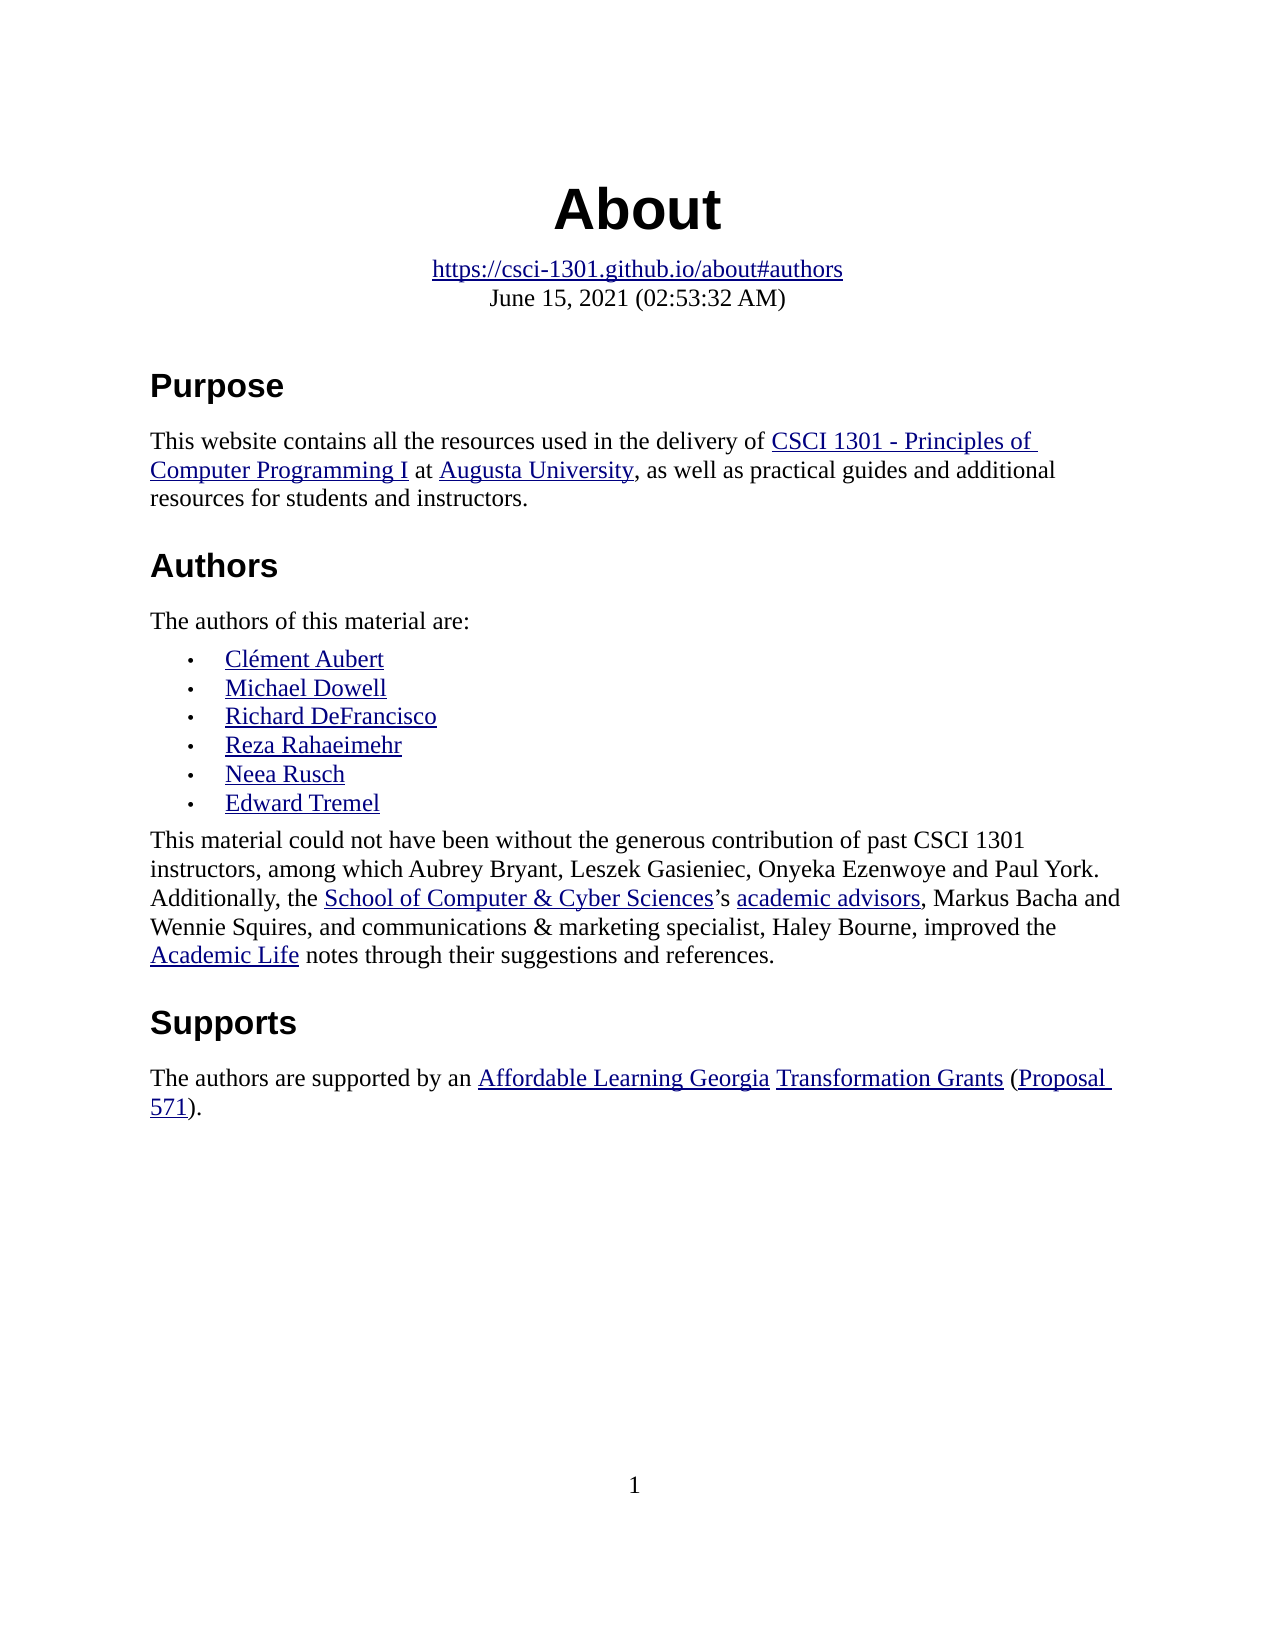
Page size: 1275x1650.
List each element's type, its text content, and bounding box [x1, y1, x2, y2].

list Edward Tremel [187, 788, 1125, 816]
text June 15, 2021 (02:53:32 AM) [150, 283, 1125, 312]
list Clément Aubert [187, 644, 1125, 673]
subtitle Supports [150, 1003, 1125, 1042]
list Neea Rusch [187, 759, 1125, 788]
list Reza Rahaeimehr [187, 730, 1125, 759]
text This material could not have been without the generous contribution of past CSCI 1301 instructors, among which Aubrey Bryant, Leszek Gasieniec, Onyeka Ezenwoye and Paul York. Additionally, the School of Computer & Cyber Sciences’s academic advisors, Markus Bacha and Wennie Squires, and communications & marketing specialist, Haley Bourne, improved the Academic Life notes through their suggestions and references. [150, 825, 1125, 969]
subtitle Authors [150, 546, 1125, 585]
text The authors of this material are: [150, 606, 1125, 635]
text https://csci-1301.github.io/about#authors [150, 254, 1125, 283]
text The authors are supported by an Affordable Learning Georgia Transformation Grants (Proposal 571). [150, 1063, 1125, 1121]
title About [150, 175, 1125, 242]
list Michael Dowell [187, 673, 1125, 701]
list Richard DeFrancisco [187, 701, 1125, 730]
text This website contains all the resources used in the delivery of CSCI 1301 - Principles of Computer Programming I at Augusta University, as well as practical guides and additional resources for students and instructors. [150, 426, 1125, 512]
subtitle Purpose [150, 366, 1125, 404]
